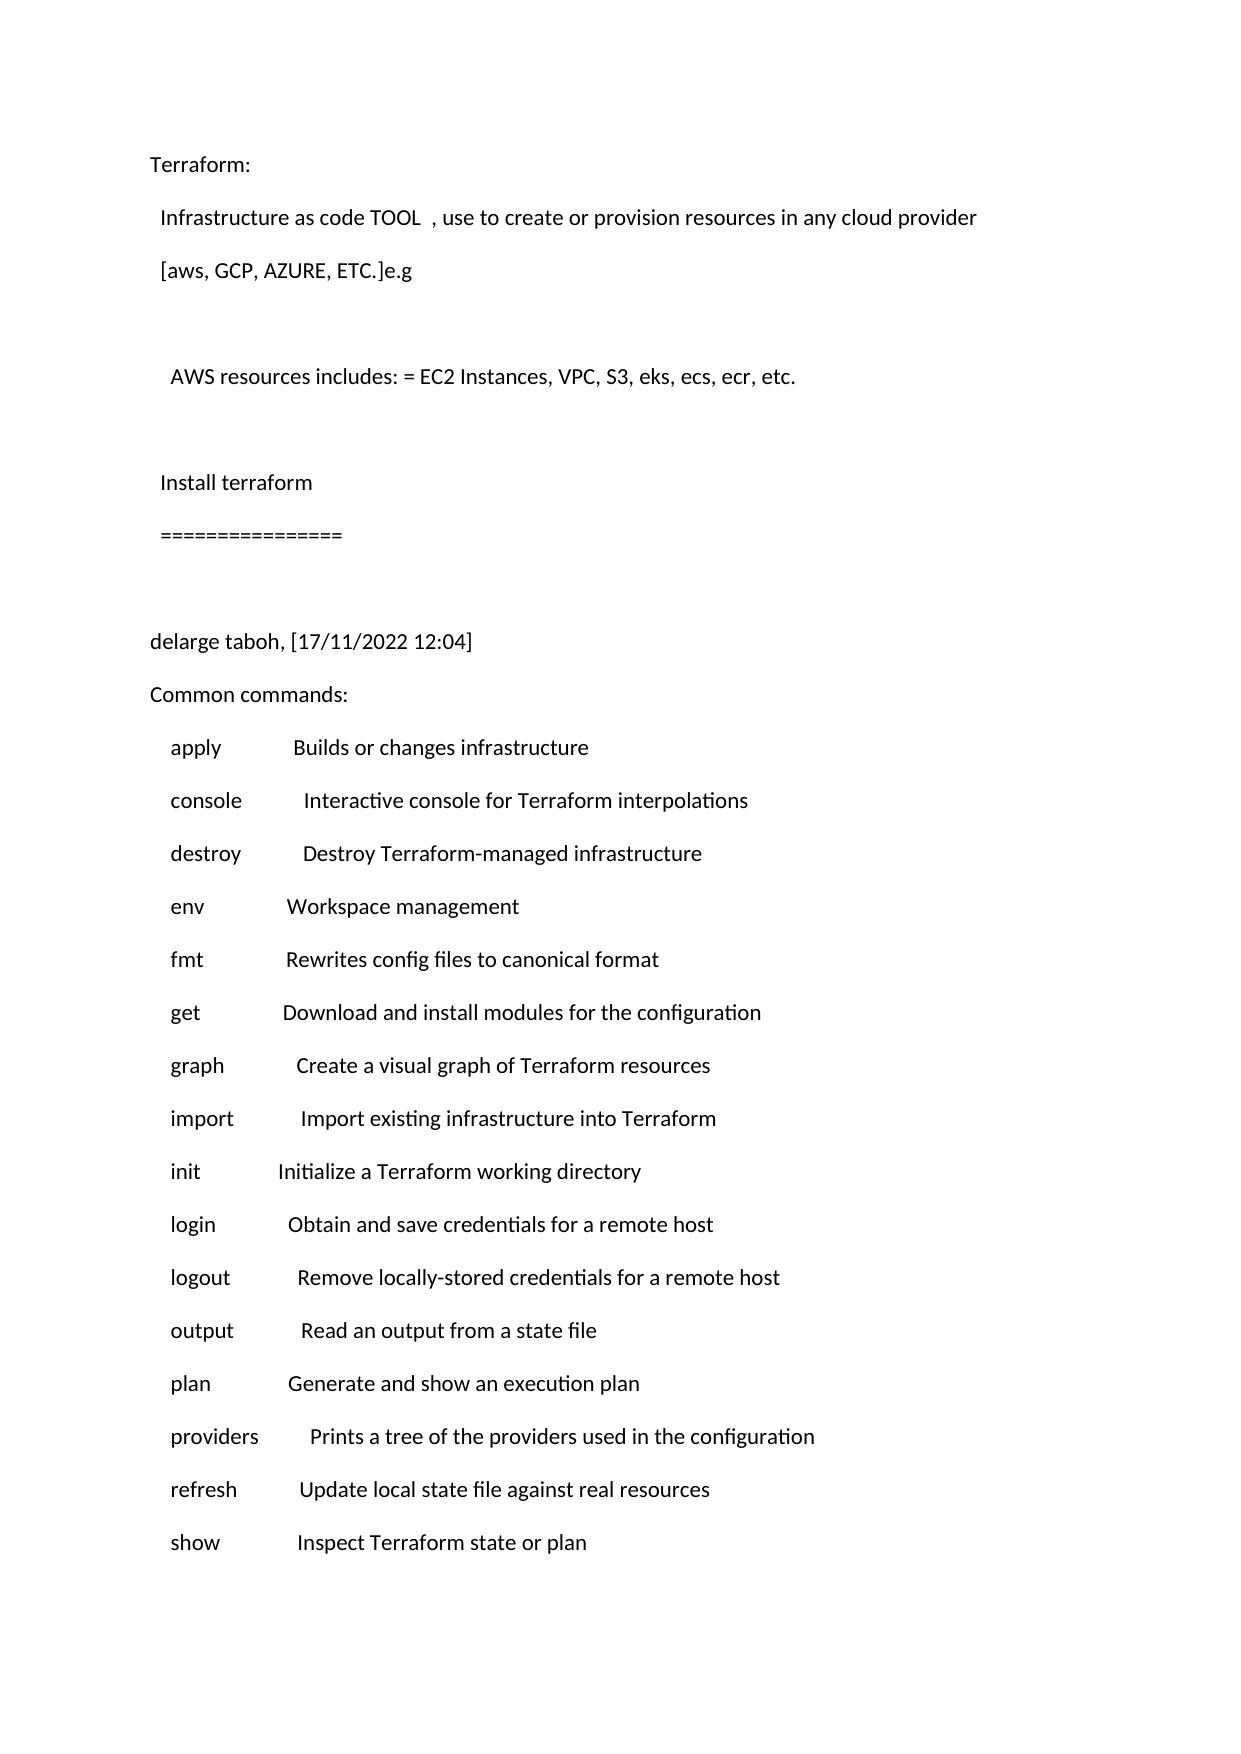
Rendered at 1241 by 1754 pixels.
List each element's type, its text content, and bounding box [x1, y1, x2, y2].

text fmt Rewrites config files to canonical format [150, 945, 1090, 973]
text destroy Destroy Terraform-managed infrastructure [150, 839, 1090, 867]
text ================ [150, 521, 1090, 549]
text Infrastructure as code TOOL , use to create or provision resources in any cloud provider [150, 203, 1090, 231]
text init Initialize a Terraform working directory [150, 1157, 1090, 1185]
text Terraform: [150, 150, 1090, 178]
text show Inspect Terraform state or plan [150, 1528, 1090, 1557]
text refresh Update local state file against real resources [150, 1476, 1090, 1503]
text Install terraform [150, 468, 1090, 496]
text apply Builds or changes infrastructure [150, 733, 1090, 761]
text console Interactive console for Terraform interpolations [150, 786, 1090, 814]
text Common commands: [150, 680, 1090, 708]
text graph Create a visual graph of Terraform resources [150, 1051, 1090, 1079]
text [aws, GCP, AZURE, ETC.]e.g [150, 256, 1090, 284]
text plan Generate and show an execution plan [150, 1369, 1090, 1397]
text logout Remove locally-stored credentials for a remote host [150, 1263, 1090, 1291]
text output Read an output from a state file [150, 1316, 1090, 1344]
text login Obtain and save credentials for a remote host [150, 1210, 1090, 1238]
text AWS resources includes: = EC2 Instances, VPC, S3, eks, ecs, ecr, etc. [150, 362, 1090, 390]
text providers Prints a tree of the providers used in the configuration [150, 1422, 1090, 1451]
text env Workspace management [150, 892, 1090, 920]
text delarge taboh, [17/11/2022 12:04] [150, 627, 1090, 655]
text get Download and install modules for the configuration [150, 998, 1090, 1026]
text import Import existing infrastructure into Terraform [150, 1104, 1090, 1132]
